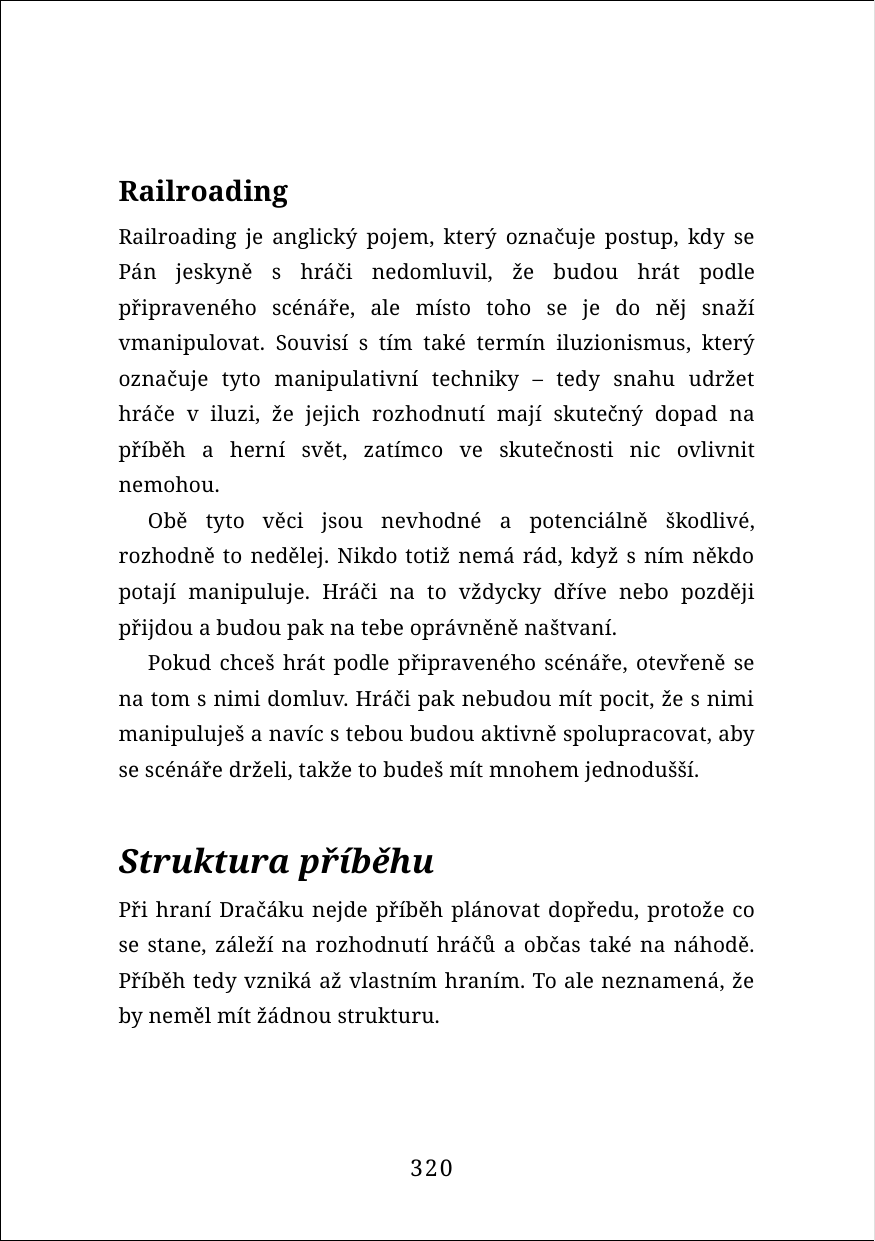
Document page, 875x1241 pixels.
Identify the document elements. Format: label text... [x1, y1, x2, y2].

subtitle Struktura příběhu [118, 837, 756, 883]
text Při hraní Dračáku nejde příběh plánovat dopředu, protože co se stane, záleží na rozhodnutí hráčů a občas také na náhodě. Příběh tedy vzniká až vlastním hraním. To ale neznamená, že by neměl mít žádnou strukturu. [118, 895, 756, 1030]
text Railroading je anglický pojem, který označuje postup, kdy se Pán jeskyně s hráči nedomluvil, že budou hrát podle připraveného scénáře, ale místo toho se je do něj snaží vmanipulovat. Souvisí s tím také termín iluzionismus, který označuje tyto manipulativní techniky – tedy snahu udržet hráče v iluzi, že jejich rozhodnutí mají skutečný dopad na příběh a herní svět, zatímco ve skutečnosti nic ovlivnit nemohou. Obě tyto věci jsou nevhodné a potenciálně škodlivé, rozhodně to nedělej. Nikdo totiž nemá rád, když s ním někdo potají manipuluje. Hráči na to vždycky dříve nebo později přijdou a budou pak na tebe oprávněně naštvaní. Pokud chceš hrát podle připraveného scénáře, otevřeně se na tom s nimi domluv. Hráči pak nebudou mít pocit, že s nimi manipuluješ a navíc s tebou budou aktivně spolupracovat, aby se scénáře drželi, takže to budeš mít mnohem jednodušší. [118, 222, 756, 783]
subtitle Railroading [118, 172, 756, 210]
